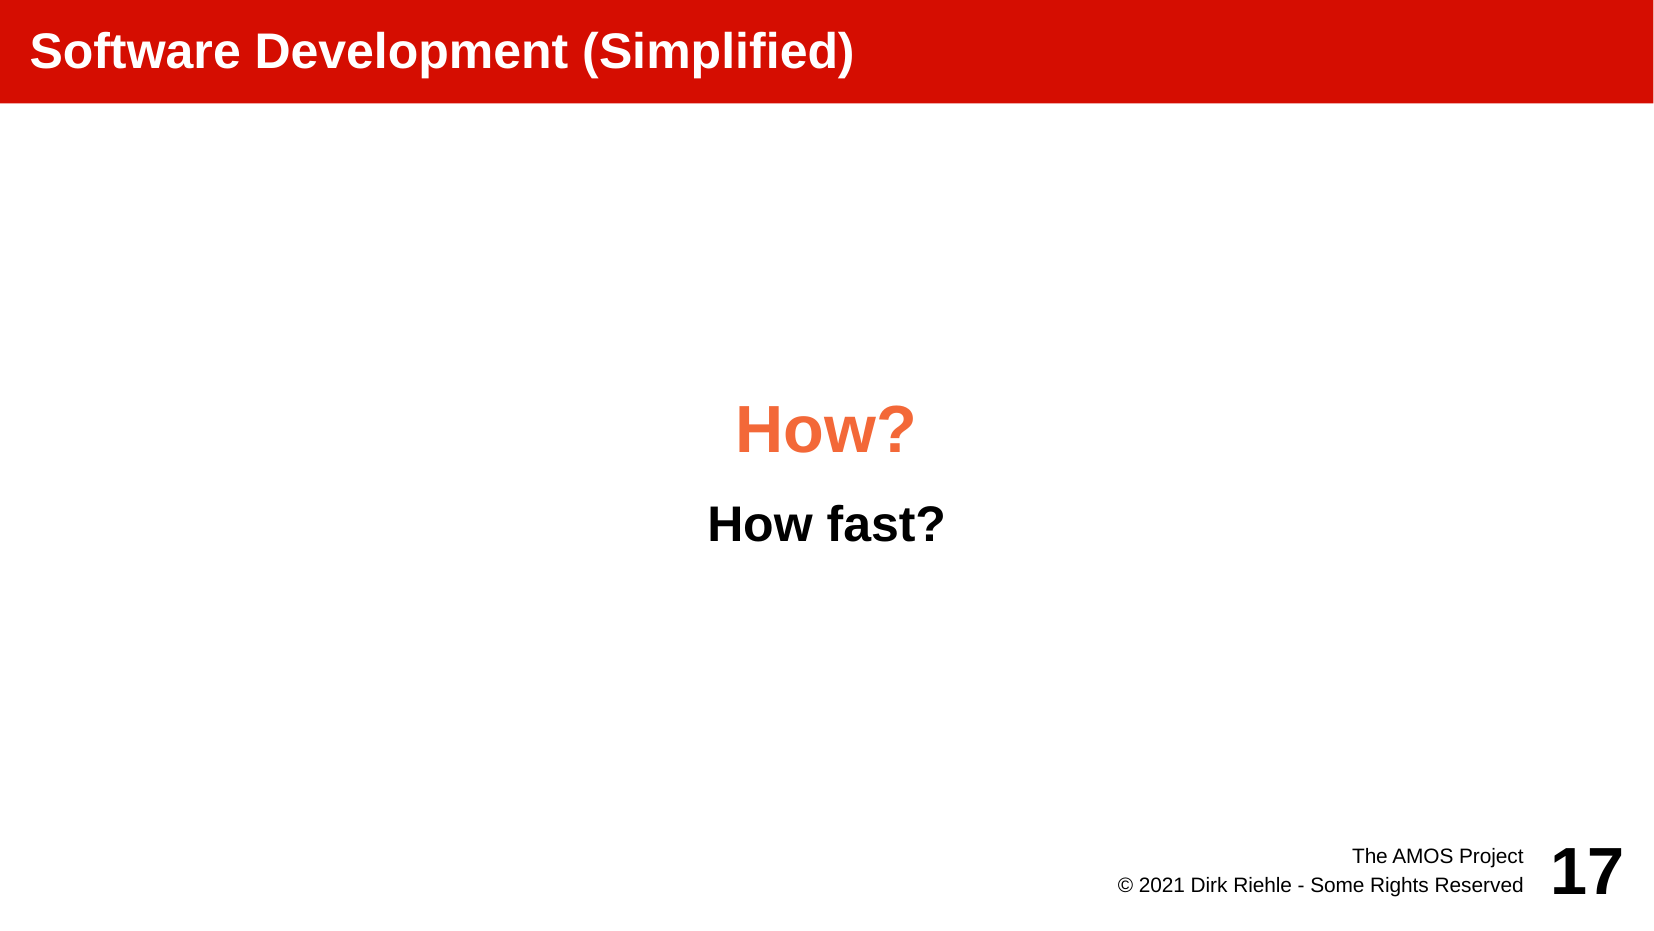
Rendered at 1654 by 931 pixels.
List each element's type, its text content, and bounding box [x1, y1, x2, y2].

title Software Development (Simplified) [0, 0, 1654, 104]
subtitle How? How fast? [29, 132, 1625, 813]
